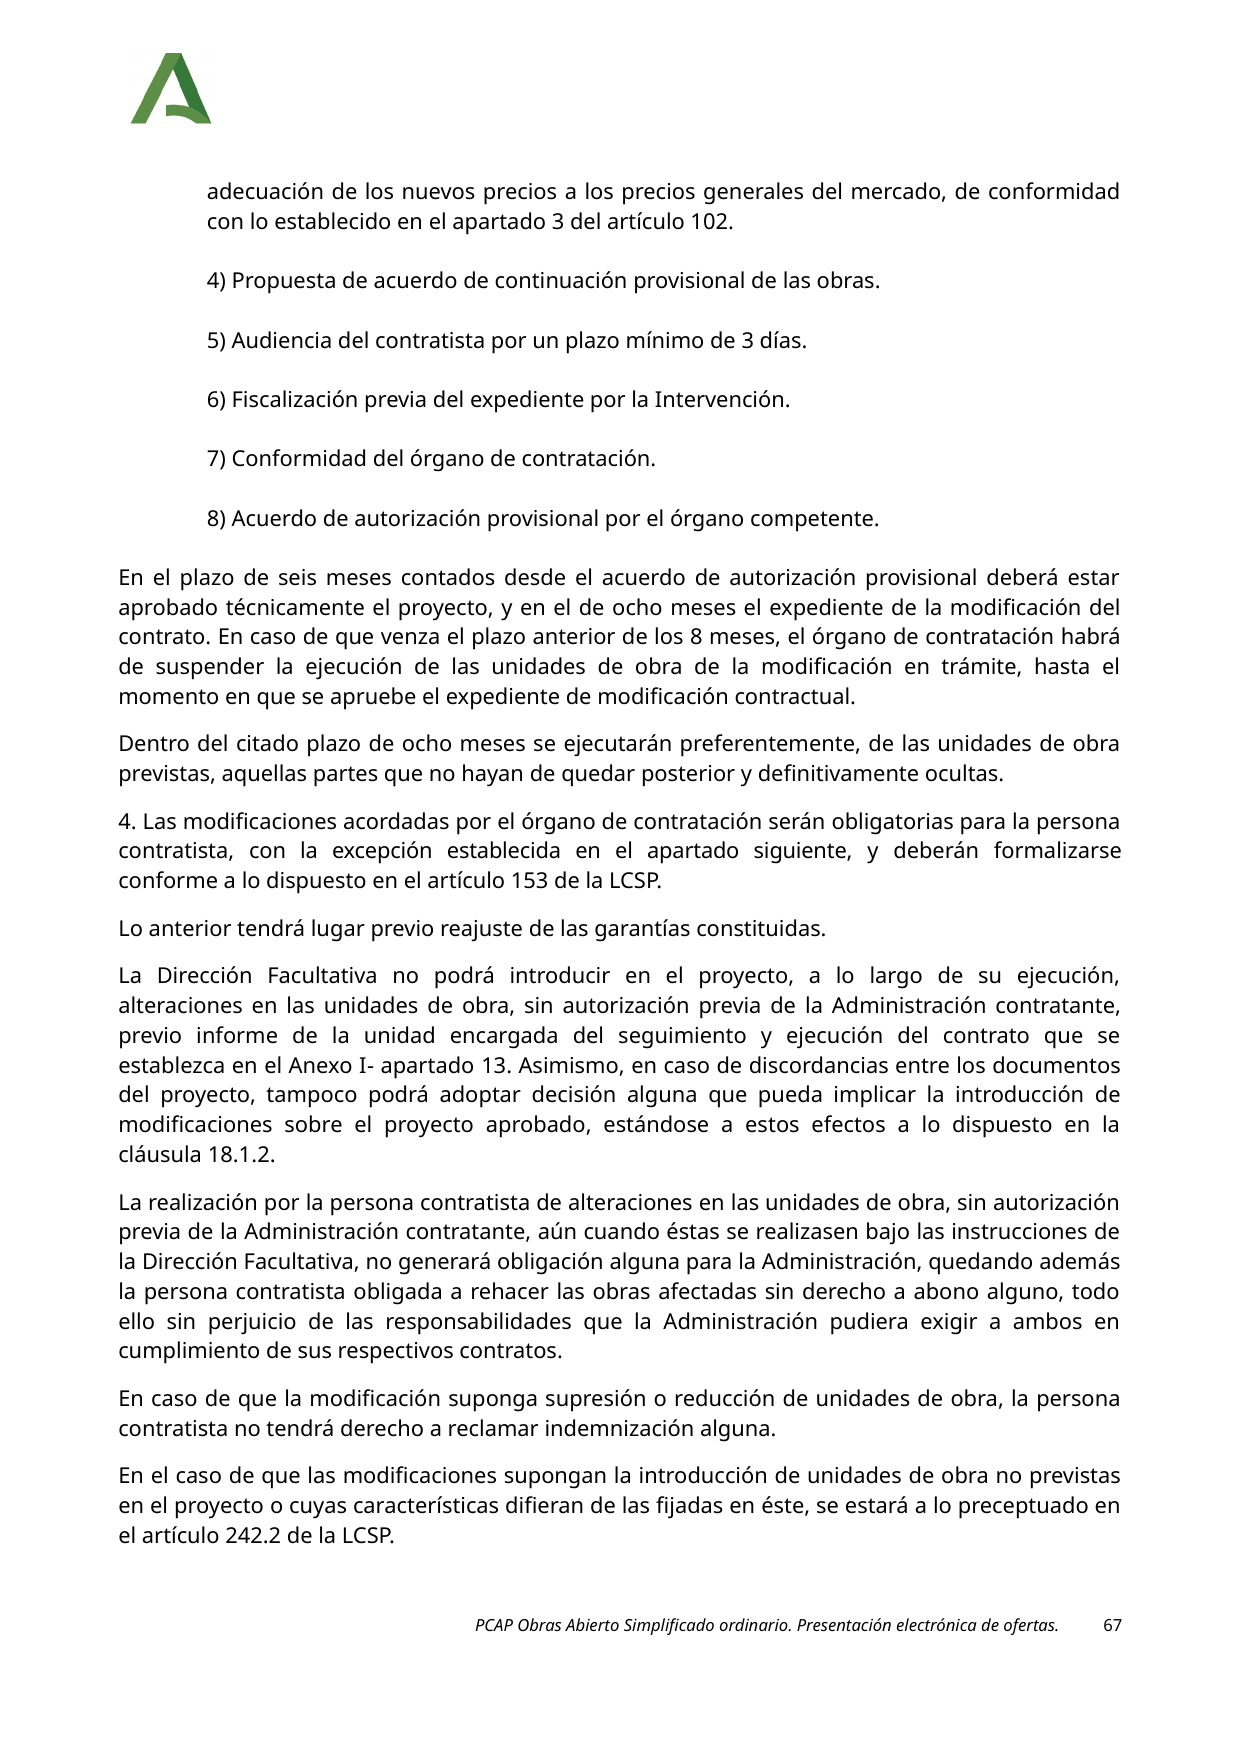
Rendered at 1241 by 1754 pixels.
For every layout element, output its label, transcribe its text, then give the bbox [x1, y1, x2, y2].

text La realización por la persona contratista de alteraciones en las unidades de obra, sin autorización previa de la Administración contratante, aún cuando éstas se realizasen bajo las instrucciones de la Dirección Facultativa, no generará obligación alguna para la Administración, quedando además la persona contratista obligada a rehacer las obras afectadas sin derecho a abono alguno, todo ello sin perjuicio de las responsabilidades que la Administración pudiera exigir a ambos en cumplimiento de sus respectivos contratos. [118, 1187, 1122, 1365]
text Dentro del citado plazo de ocho meses se ejecutarán preferentemente, de las unidades de obra previstas, aquellas partes que no hayan de quedar posterior y definitivamente ocultas. [118, 728, 1122, 788]
text 6) Fiscalización previa del expediente por la Intervención. [207, 384, 1122, 414]
text En caso de que la modificación suponga supresión o reducción de unidades de obra, la persona contratista no tendrá derecho a reclamar indemnización alguna. [118, 1383, 1122, 1443]
text La Dirección Facultativa no podrá introducir en el proyecto, a lo largo de su ejecución, alteraciones en las unidades de obra, sin autorización previa de la Administración contratante, previo informe de la unidad encargada del seguimiento y ejecución del contrato que se establezca en el Anexo I- apartado 13. Asimismo, en caso de discordancias entre los documentos del proyecto, tampoco podrá adoptar decisión alguna que pueda implicar la introducción de modificaciones sobre el proyecto aprobado, estándose a estos efectos a lo dispuesto en la cláusula 18.1.2. [118, 960, 1122, 1169]
picture [127, 48, 216, 128]
text En el plazo de seis meses contados desde el acuerdo de autorización provisional deberá estar aprobado técnicamente el proyecto, y en el de ocho meses el expediente de la modificación del contrato. En caso de que venza el plazo anterior de los 8 meses, el órgano de contratación habrá de suspender la ejecución de las unidades de obra de la modificación en trámite, hasta el momento en que se apruebe el expediente de modificación contractual. [118, 562, 1122, 711]
text 7) Conformidad del órgano de contratación. [207, 443, 1122, 473]
text Lo anterior tendrá lugar previo reajuste de las garantías constituidas. [118, 913, 1122, 943]
text 4) Propuesta de acuerdo de continuación provisional de las obras. [207, 265, 1122, 295]
text 4. Las modificaciones acordadas por el órgano de contratación serán obligatorias para la persona contratista, con la excepción establecida en el apartado siguiente, y deberán formalizarse conforme a lo dispuesto en el artículo 153 de la LCSP. [118, 806, 1122, 895]
text 5) Audiencia del contratista por un plazo mínimo de 3 días. [207, 325, 1122, 354]
text En el caso de que las modificaciones supongan la introducción de unidades de obra no previstas en el proyecto o cuyas características difieran de las fijadas en éste, se estará a lo preceptuado en el artículo 242.2 de la LCSP. [118, 1460, 1122, 1550]
text 8) Acuerdo de autorización provisional por el órgano competente. [207, 502, 1122, 532]
text adecuación de los nuevos precios a los precios generales del mercado, de conformidad con lo establecido en el apartado 3 del artículo 102. [207, 176, 1122, 236]
